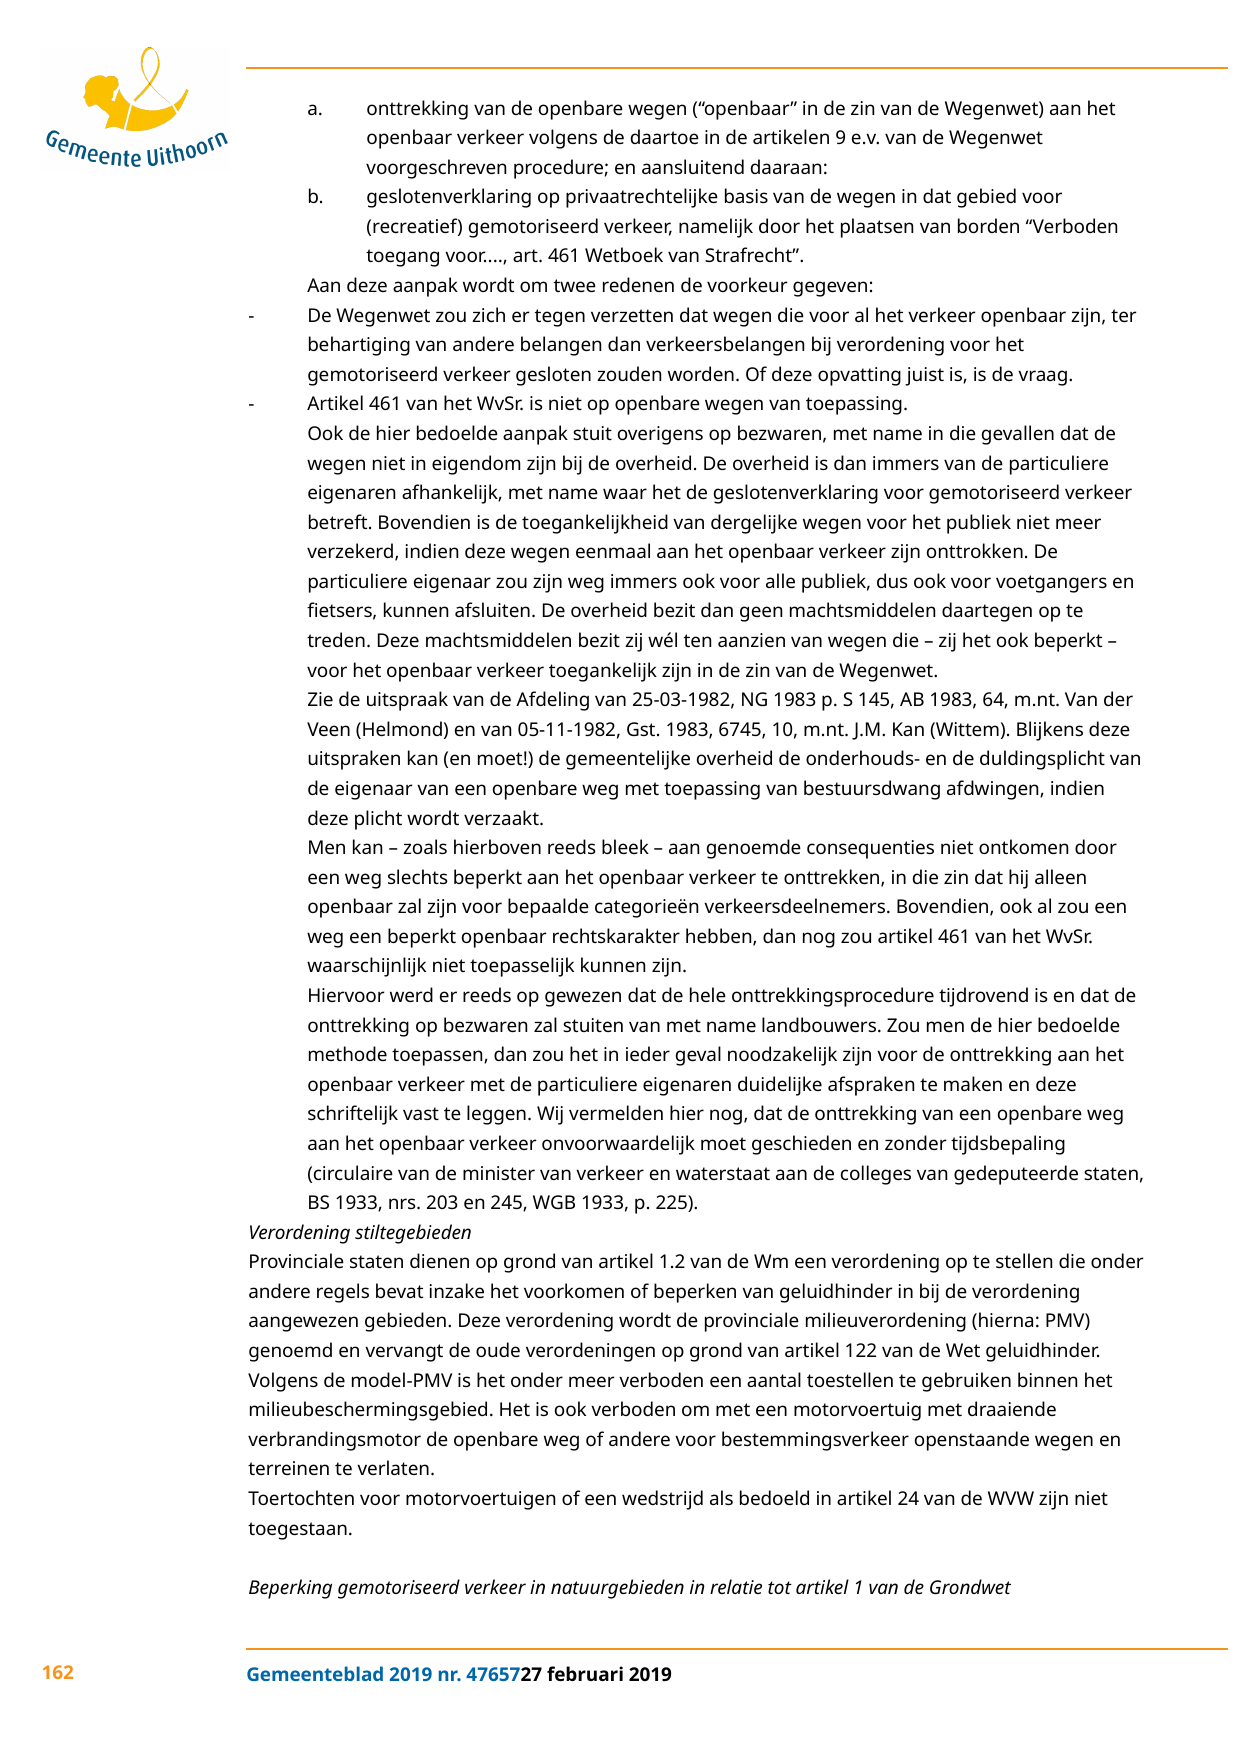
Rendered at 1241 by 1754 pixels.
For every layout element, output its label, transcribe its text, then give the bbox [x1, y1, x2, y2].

text Provinciale staten dienen op grond van artikel 1.2 van de Wm een verordening op te stellen die onder andere regels bevat inzake het voorkomen of beperken van geluidhinder in bij de verordening aangewezen gebieden. Deze verordening wordt de provinciale milieuverordening (hierna: PMV) genoemd en vervangt de oude verordeningen op grond van artikel 122 van de Wet geluidhinder. [248, 1248, 1152, 1363]
picture [41, 47, 231, 172]
list Hiervoor werd er reeds op gewezen dat de hele onttrekkingsprocedure tijdrovend is en dat de onttrekking op bezwaren zal stuiten van met name landbouwers. Zou men de hier bedoelde methode toepassen, dan zou het in ieder geval noodzakelijk zijn voor de onttrekking aan het openbaar verkeer met de particuliere eigenaren duidelijke afspraken te maken en deze schriftelijk vast te leggen. Wij vermelden hier nog, dat de onttrekking van een openbare weg aan het openbaar verkeer onvoorwaardelijk moet geschieden en zonder tijdsbepaling (circulaire van de minister van verkeer en waterstaat aan de colleges van gedeputeerde staten, BS 1933, nrs. 203 en 245, WGB 1933, p. 225). [248, 982, 1152, 1215]
list geslotenverklaring op privaatrechtelijke basis van de wegen in dat gebied voor (recreatief) gemotoriseerd verkeer, namelijk door het plaatsen van borden “Verboden toegang voor...., art. 461 Wetboek van Strafrecht”. [307, 183, 1152, 268]
list Aan deze aanpak wordt om twee redenen de voorkeur gegeven: [248, 272, 1152, 298]
text Verordening stiltegebieden [248, 1219, 1152, 1245]
text Volgens de model-PMV is het onder meer verboden een aantal toestellen te gebruiken binnen het milieubeschermingsgebied. Het is ook verboden om met een motorvoertuig met draaiende verbrandingsmotor de openbare weg of andere voor bestemmingsverkeer openstaande wegen en terreinen te verlaten. [248, 1367, 1152, 1481]
list De Wegenwet zou zich er tegen verzetten dat wegen die voor al het verkeer openbaar zijn, ter behartiging van andere belangen dan verkeersbelangen bij verordening voor het gemotoriseerd verkeer gesloten zouden worden. Of deze opvatting juist is, is de vraag. [248, 302, 1152, 387]
list Zie de uitspraak van de Afdeling van 25-03-1982, NG 1983 p. S 145, AB 1983, 64, m.nt. Van der Veen (Helmond) en van 05-11-1982, Gst. 1983, 6745, 10, m.nt. J.M. Kan (Wittem). Blijkens deze uitspraken kan (en moet!) de gemeentelijke overheid de onderhouds- en de duldingsplicht van de eigenaar van een openbare weg met toepassing van bestuursdwang afdwingen, indien deze plicht wordt verzaakt. [248, 686, 1152, 831]
list Artikel 461 van het WvSr. is niet op openbare wegen van toepassing. [248, 391, 1152, 416]
list onttrekking van de openbare wegen (“openbaar” in de zin van de Wegenwet) aan het openbaar verkeer volgens de daartoe in de artikelen 9 e.v. van de Wegenwet voorgeschreven procedure; en aansluitend daaraan: [307, 95, 1152, 180]
list Men kan – zoals hierboven reeds bleek – aan genoemde consequenties niet ontkomen door een weg slechts beperkt aan het openbaar verkeer te onttrekken, in die zin dat hij alleen openbaar zal zijn voor bepaalde categorieën verkeersdeelnemers. Bovendien, ook al zou een weg een beperkt openbaar rechtskarakter hebben, dan nog zou artikel 461 van het WvSr. waarschijnlijk niet toepasselijk kunnen zijn. [248, 834, 1152, 978]
text Toertochten voor motorvoertuigen of een wedstrijd als bedoeld in artikel 24 van de WVW zijn niet toegestaan. [248, 1485, 1152, 1541]
list Ook de hier bedoelde aanpak stuit overigens op bezwaren, met name in die gevallen dat de wegen niet in eigendom zijn bij de overheid. De overheid is dan immers van de particuliere eigenaren afhankelijk, met name waar het de geslotenverklaring voor gemotoriseerd verkeer betreft. Bovendien is de toegankelijkheid van dergelijke wegen voor het publiek niet meer verzekerd, indien deze wegen eenmaal aan het openbaar verkeer zijn onttrokken. De particuliere eigenaar zou zijn weg immers ook voor alle publiek, dus ook voor voetgangers en fietsers, kunnen afsluiten. De overheid bezit dan geen machtsmiddelen daartegen op te treden. Deze machtsmiddelen bezit zij wél ten aanzien van wegen die – zij het ook beperkt – voor het openbaar verkeer toegankelijk zijn in de zin van de Wegenwet. [248, 420, 1152, 683]
text Beperking gemotoriseerd verkeer in natuurgebieden in relatie tot artikel 1 van de Grondwet [248, 1574, 1152, 1600]
